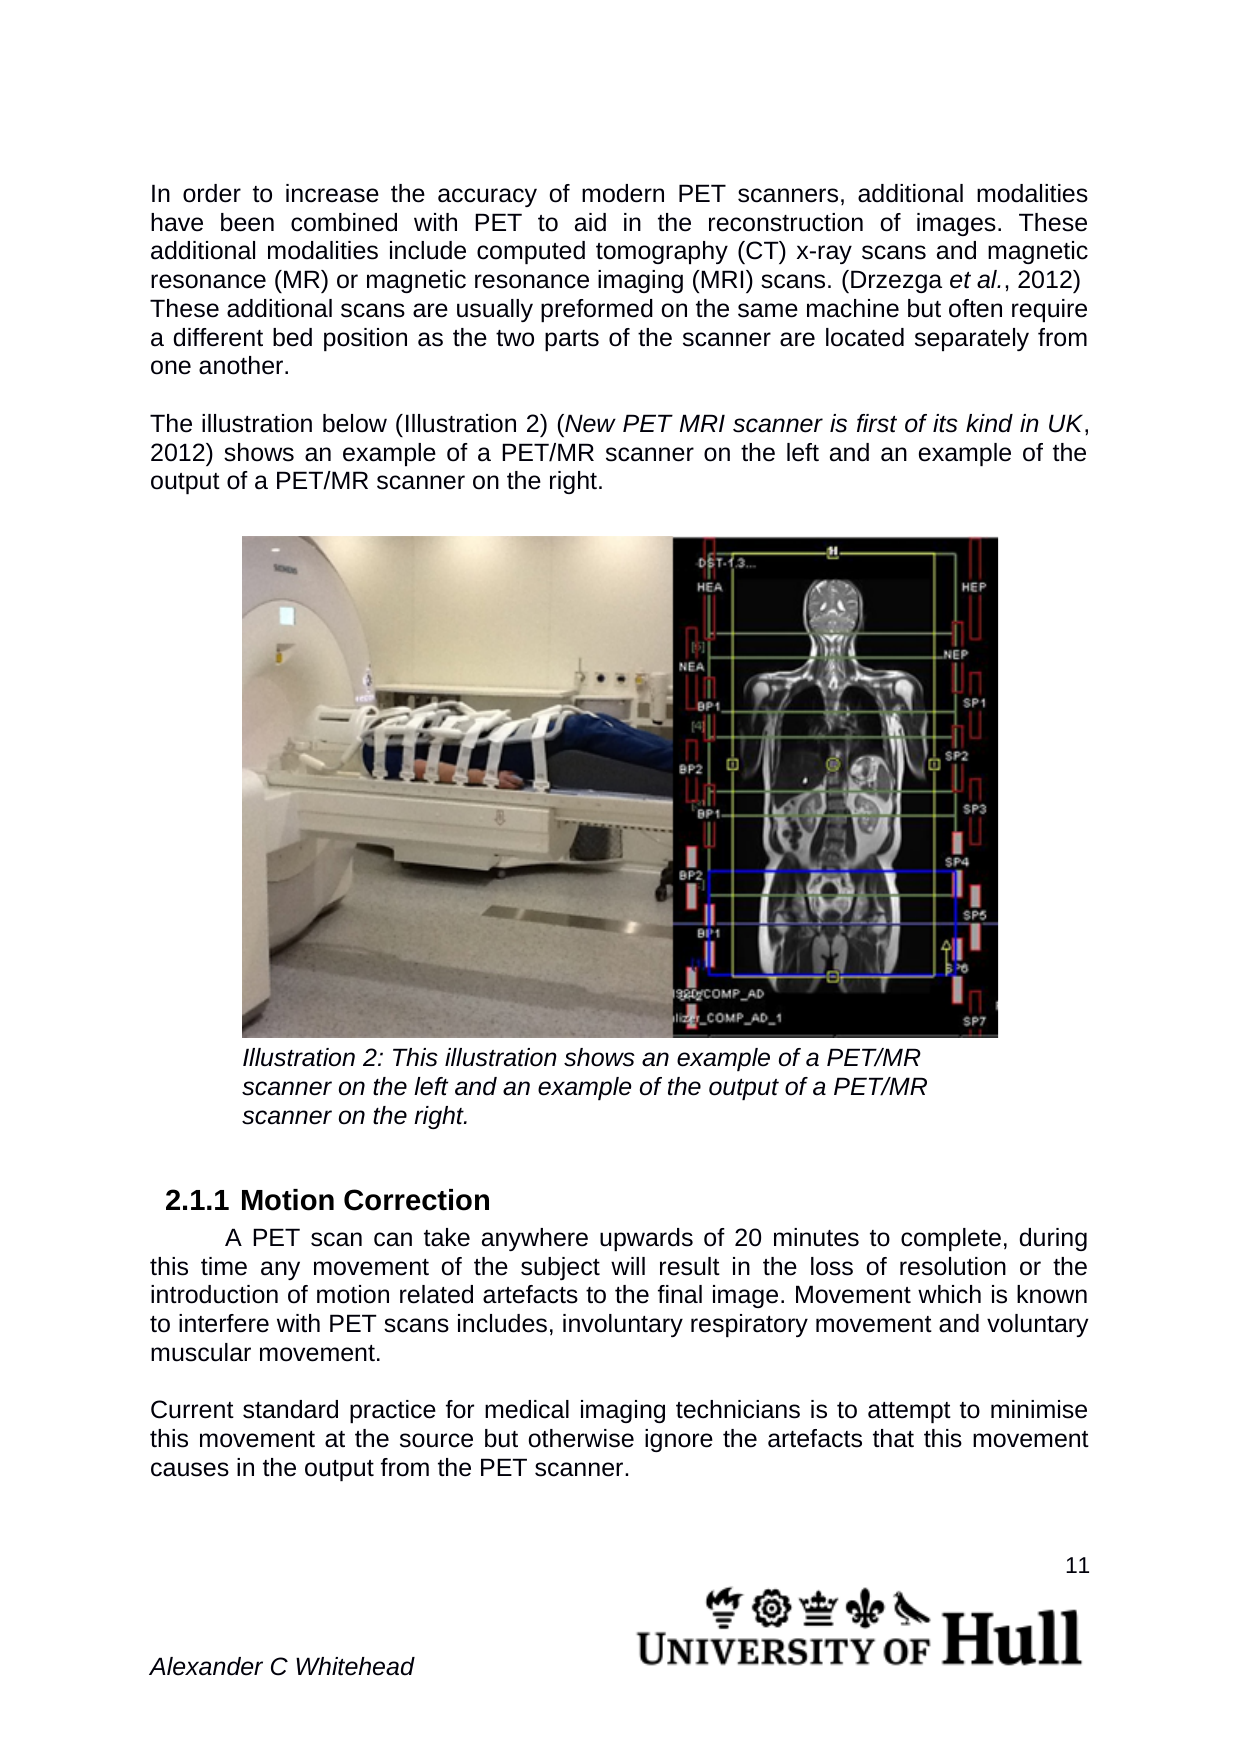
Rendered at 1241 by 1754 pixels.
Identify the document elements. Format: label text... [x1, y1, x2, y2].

text Illustration 2: This illustration shows an example of a PET/MR scanner on the left and an example of the output of a PET/MR scanner on the right. [242, 1038, 998, 1129]
text A PET scan can take anywhere upwards of 20 minutes to complete, during this time any movement of the subject will result in the loss of resolution or the introduction of motion related artefacts to the final image. Movement which is known to interfere with PET scans includes, involuntary respiratory movement and voluntary muscular movement. [150, 1223, 1090, 1367]
text These additional scans are usually preformed on the same machine but often require a different bed position as the two parts of the scanner are located separately from one another. [150, 294, 1090, 380]
text In order to increase the accuracy of modern PET scanners, additional modalities have been combined with PET to aid in the reconstruction of images. These additional modalities include computed tomography (CT) x-ray scans and magnetic resonance (MR) or magnetic resonance imaging (MRI) scans. (Drzezga et al., 2012)⁠ [150, 179, 1090, 294]
subtitle Motion Correction [165, 1183, 1090, 1217]
picture [242, 536, 999, 1038]
text The illustration below (Illustration 2) (New PET MRI scanner is first of its kind in UK, 2012) shows an example of a PET/MR scanner on the left and an example of the output of a PET/MR scanner on the right. [150, 409, 1090, 495]
text Current standard practice for medical imaging technicians is to attempt to minimise this movement at the source but otherwise ignore the artefacts that this movement causes in the output from the PET scanner. [150, 1395, 1090, 1482]
picture [630, 1578, 1091, 1675]
